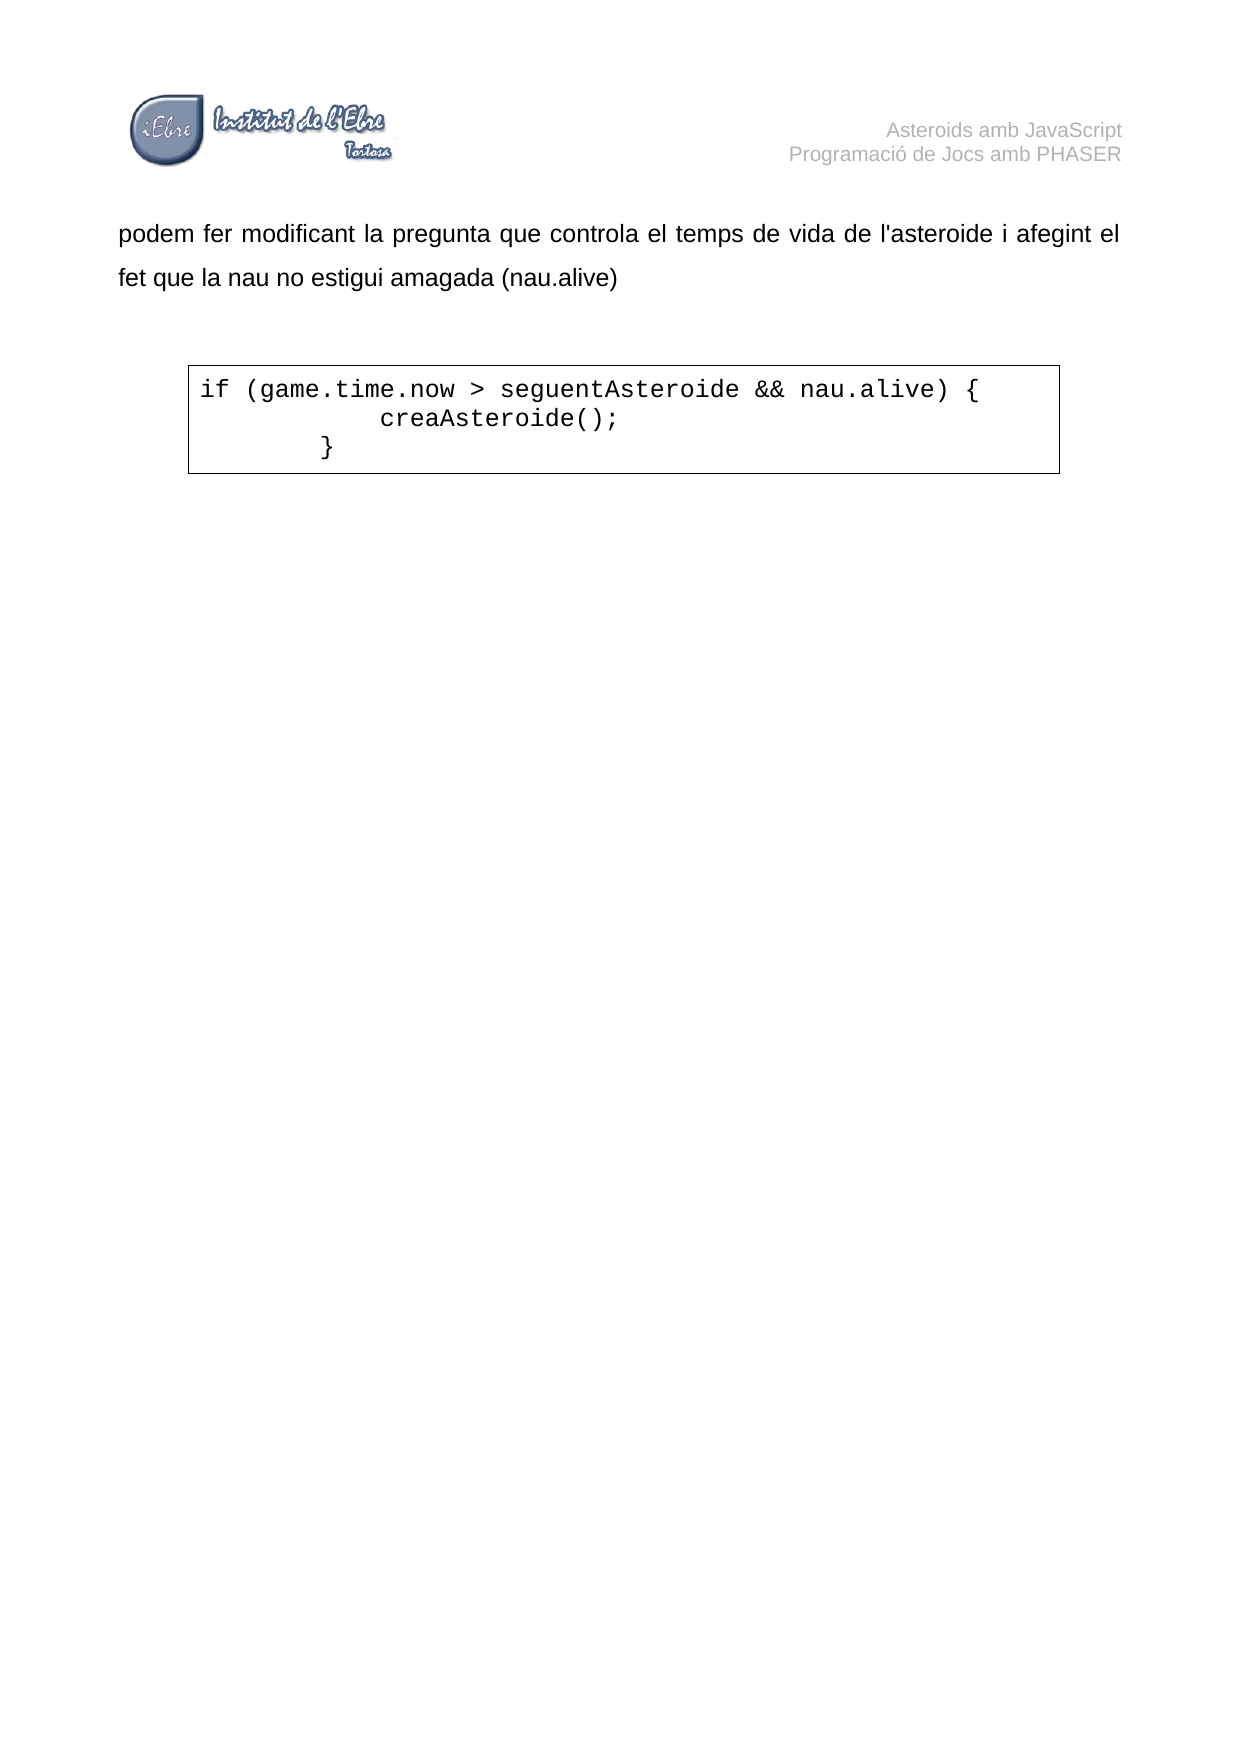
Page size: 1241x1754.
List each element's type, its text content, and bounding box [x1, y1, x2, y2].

picture [118, 79, 409, 181]
text podem fer modificant la pregunta que controla el temps de vida de l'asteroide i afegint el fet que la nau no estigui amagada (nau.alive) [118, 219, 1122, 291]
